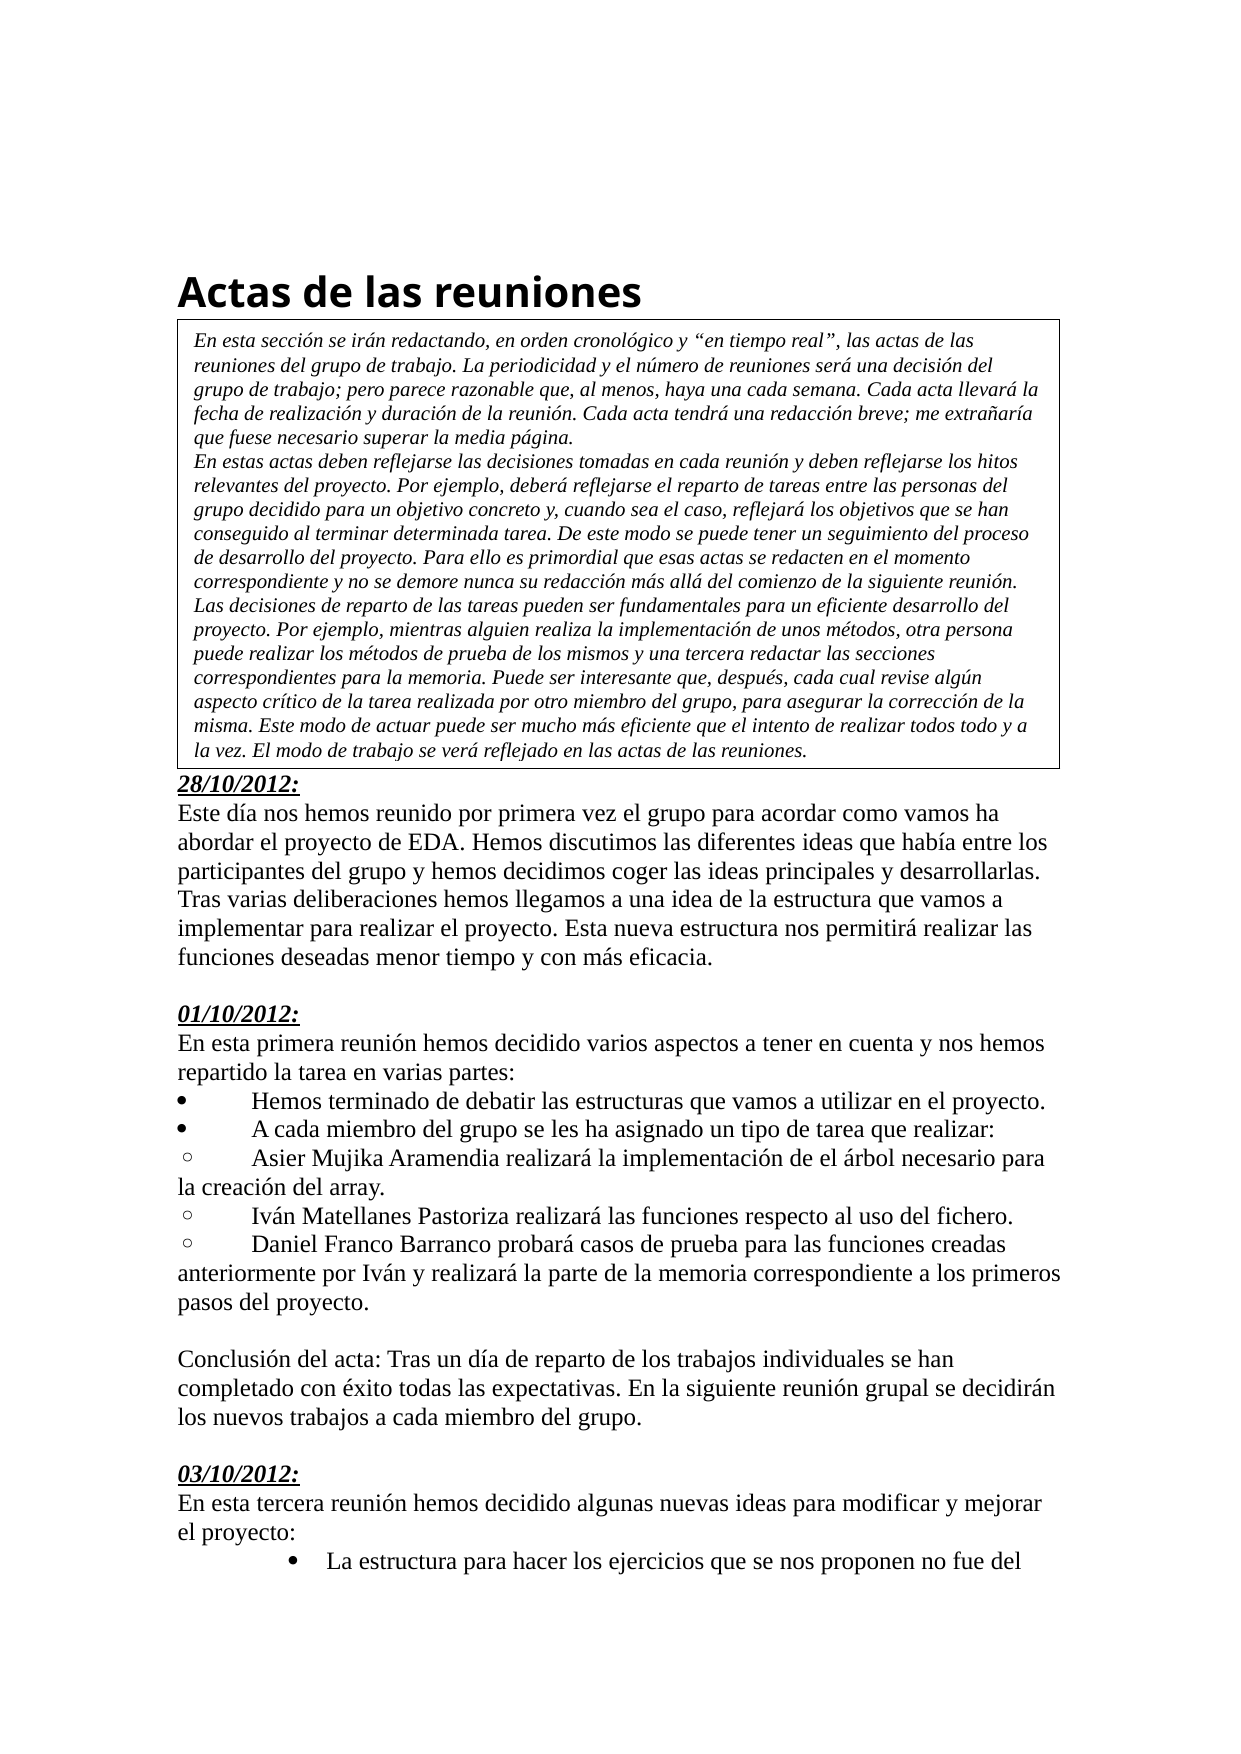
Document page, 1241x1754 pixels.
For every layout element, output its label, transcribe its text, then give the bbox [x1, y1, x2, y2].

list A cada miembro del grupo se les ha asignado un tipo de tarea que realizar: [177, 1114, 1063, 1143]
text 28/10/2012: [177, 769, 1063, 798]
list Hemos terminado de debatir las estructuras que vamos a utilizar en el proyecto. [177, 1086, 1063, 1114]
list La estructura para hacer los ejercicios que se nos proponen no fue del [288, 1546, 1063, 1574]
text Actas de las reuniones [177, 263, 1063, 319]
list Iván Matellanes Pastoriza realizará las funciones respecto al uso del fichero. [177, 1201, 1063, 1229]
list Daniel Franco Barranco probará casos de prueba para las funciones creadas anteriormente por Iván y realizará la parte de la memoria correspondiente a los primeros pasos del proyecto. [177, 1229, 1063, 1316]
text En estas actas deben reflejarse las decisiones tomadas en cada reunión y deben reflejarse los hitos relevantes del proyecto. Por ejemplo, deberá reflejarse el reparto de tareas entre las personas del grupo decidido para un objetivo concreto y, cuando sea el caso, reflejará los objetivos que se han conseguido al terminar determinada tarea. De este modo se puede tener un seguimiento del proceso de desarrollo del proyecto. Para ello es primordial que esas actas se redacten en el momento correspondiente y no se demore nunca su redacción más allá del comienzo de la siguiente reunión. [194, 449, 1044, 593]
text En esta primera reunión hemos decidido varios aspectos a tener en cuenta y nos hemos repartido la tarea en varias partes: [177, 1028, 1063, 1086]
text En esta sección se irán redactando, en orden cronológico y “en tiempo real”, las actas de las reuniones del grupo de trabajo. La periodicidad y el número de reuniones será una decisión del grupo de trabajo; pero parece razonable que, al menos, haya una cada semana. Cada acta llevará la fecha de realización y duración de la reunión. Cada acta tendrá una redacción breve; me extrañaría que fuese necesario superar la media página. [194, 328, 1044, 449]
text Este día nos hemos reunido por primera vez el grupo para acordar como vamos ha abordar el proyecto de EDA. Hemos discutimos las diferentes ideas que había entre los participantes del grupo y hemos decidimos coger las ideas principales y desarrollarlas. Tras varias deliberaciones hemos llegamos a una idea de la estructura que vamos a implementar para realizar el proyecto. Esta nueva estructura nos permitirá realizar las funciones deseadas menor tiempo y con más eficacia. [177, 798, 1063, 971]
text En esta tercera reunión hemos decidido algunas nuevas ideas para modificar y mejorar el proyecto: [177, 1488, 1063, 1546]
text 03/10/2012: [177, 1459, 1063, 1488]
list Asier Mujika Aramendia realizará la implementación de el árbol necesario para la creación del array. [177, 1143, 1063, 1201]
text Las decisiones de reparto de las tareas pueden ser fundamentales para un eficiente desarrollo del proyecto. Por ejemplo, mientras alguien realiza la implementación de unos métodos, otra persona puede realizar los métodos de prueba de los mismos y una tercera redactar las secciones correspondientes para la memoria. Puede ser interesante que, después, cada cual revise algún aspecto crítico de la tarea realizada por otro miembro del grupo, para asegurar la corrección de la misma. Este modo de actuar puede ser mucho más eficiente que el intento de realizar todos todo y a la vez. El modo de trabajo se verá reflejado en las actas de las reuniones. [194, 593, 1044, 761]
text 01/10/2012: [177, 999, 1063, 1028]
text Conclusión del acta: Tras un día de reparto de los trabajos individuales se han completado con éxito todas las expectativas. En la siguiente reunión grupal se decidirán los nuevos trabajos a cada miembro del grupo. [177, 1344, 1063, 1431]
